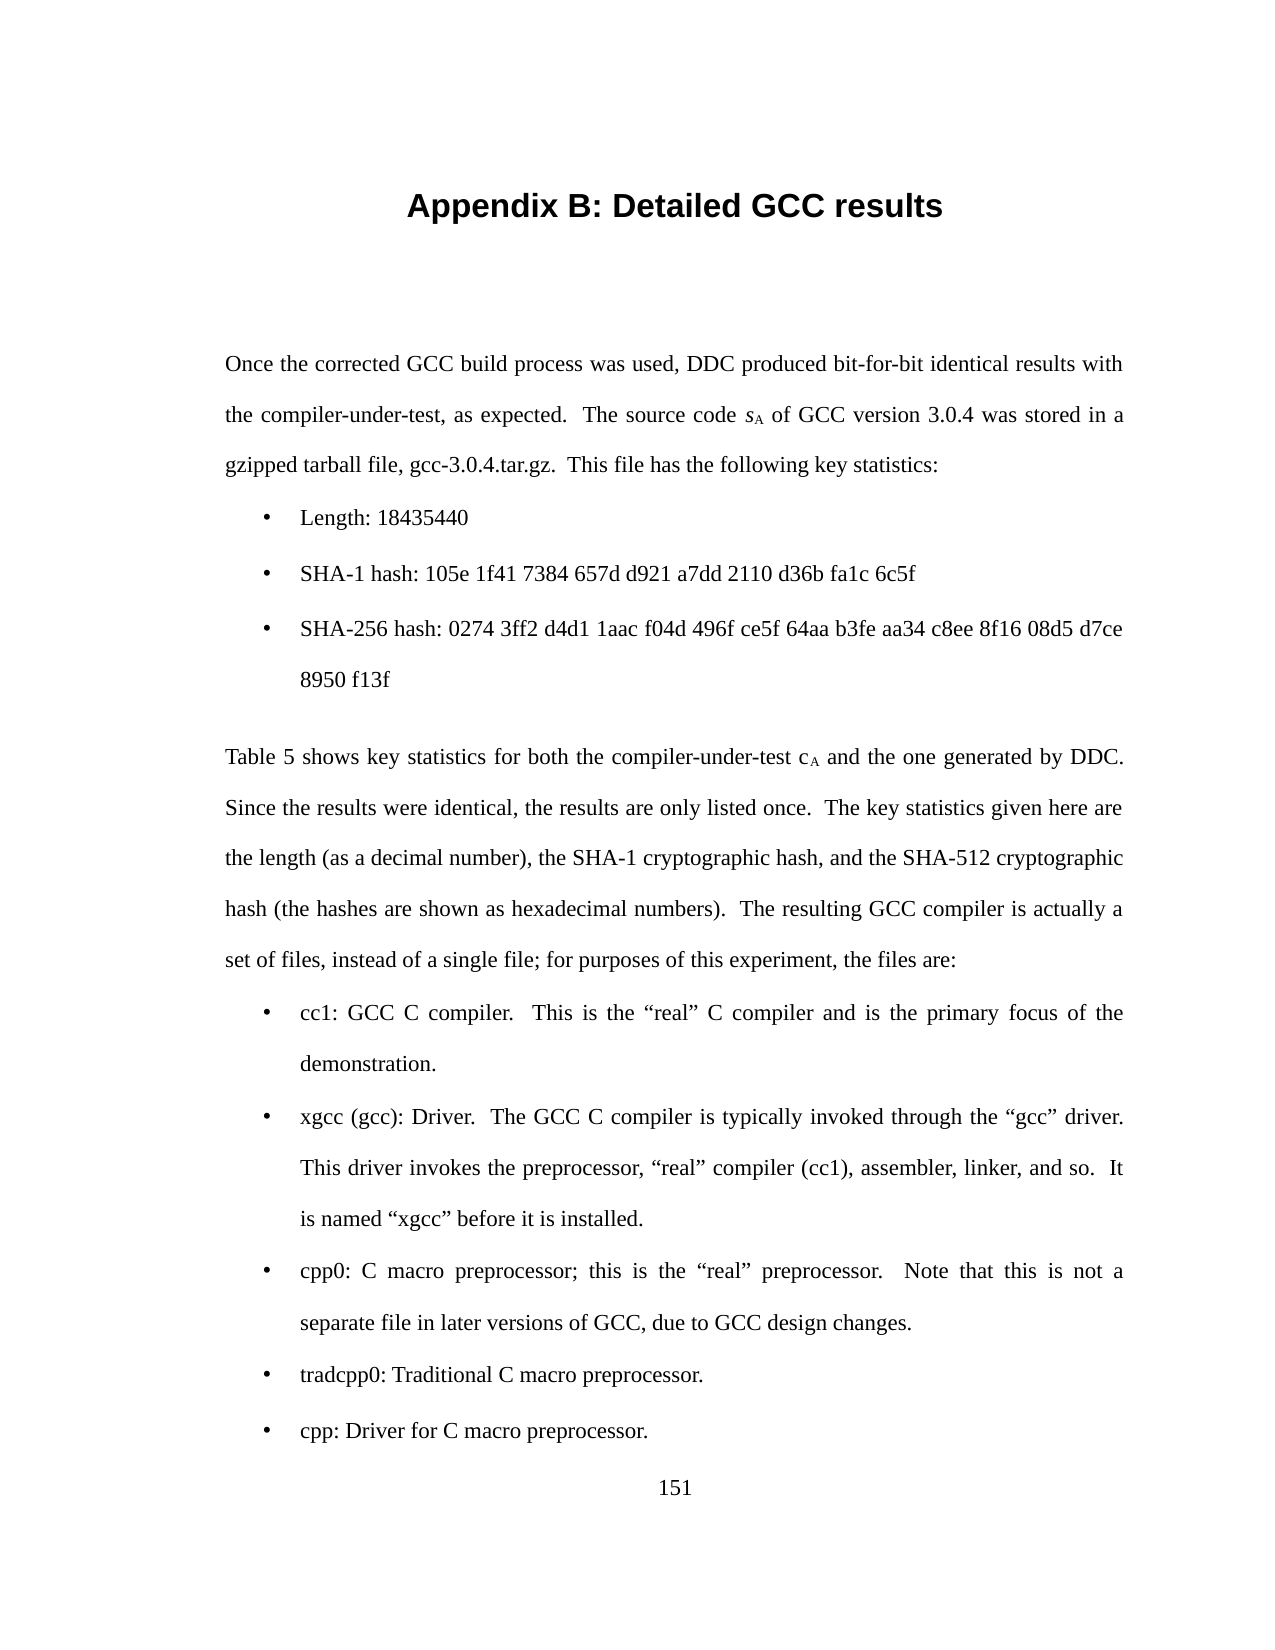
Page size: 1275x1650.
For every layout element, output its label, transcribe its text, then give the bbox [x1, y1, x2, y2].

list Length: 18435440 [262, 503, 1125, 531]
list xgcc (gcc): Driver. The GCC C compiler is typically invoked through the “gcc” driver. This driver invokes the preprocessor, “real” compiler (cc1), assembler, linker, and so. It is named “xgcc” before it is installed. [262, 1102, 1125, 1231]
list cc1: GCC C compiler. This is the “real” C compiler and is the primary focus of the demonstration. [262, 998, 1125, 1076]
text Once the corrected GCC build process was used, DDC produced bit-for-bit identical results with the compiler-under-test, as expected. The source code sA of GCC version 3.0.4 was stored in a gzipped tarball file, gcc-3.0.4.tar.gz. This file has the following key statistics: [225, 351, 1125, 478]
list cpp: Driver for C macro preprocessor. [262, 1416, 1125, 1444]
subtitle Detailed GCC results [225, 187, 1125, 225]
list SHA-256 hash: 0274 3ff2 d4d1 1aac f04d 496f ce5f 64aa b3fe aa34 c8ee 8f16 08d5 d7ce 8950 f13f [262, 614, 1125, 693]
list SHA-1 hash: 105e 1f41 7384 657d d921 a7dd 2110 d36b fa1c 6c5f [262, 559, 1125, 586]
list cpp0: C macro preprocessor; this is the “real” preprocessor. Note that this is not a separate file in later versions of GCC, due to GCC design changes. [262, 1257, 1125, 1335]
text Table 5 shows key statistics for both the compiler-under-test cA and the one generated by DDC. Since the results were identical, the results are only listed once. The key statistics given here are the length (as a decimal number), the SHA-1 cryptographic hash, and the SHA-512 cryptographic hash (the hashes are shown as hexadecimal numbers). The resulting GCC compiler is actually a set of files, instead of a single file; for purposes of this experiment, the files are: [225, 744, 1125, 972]
list tradcpp0: Traditional C macro preprocessor. [262, 1361, 1125, 1388]
